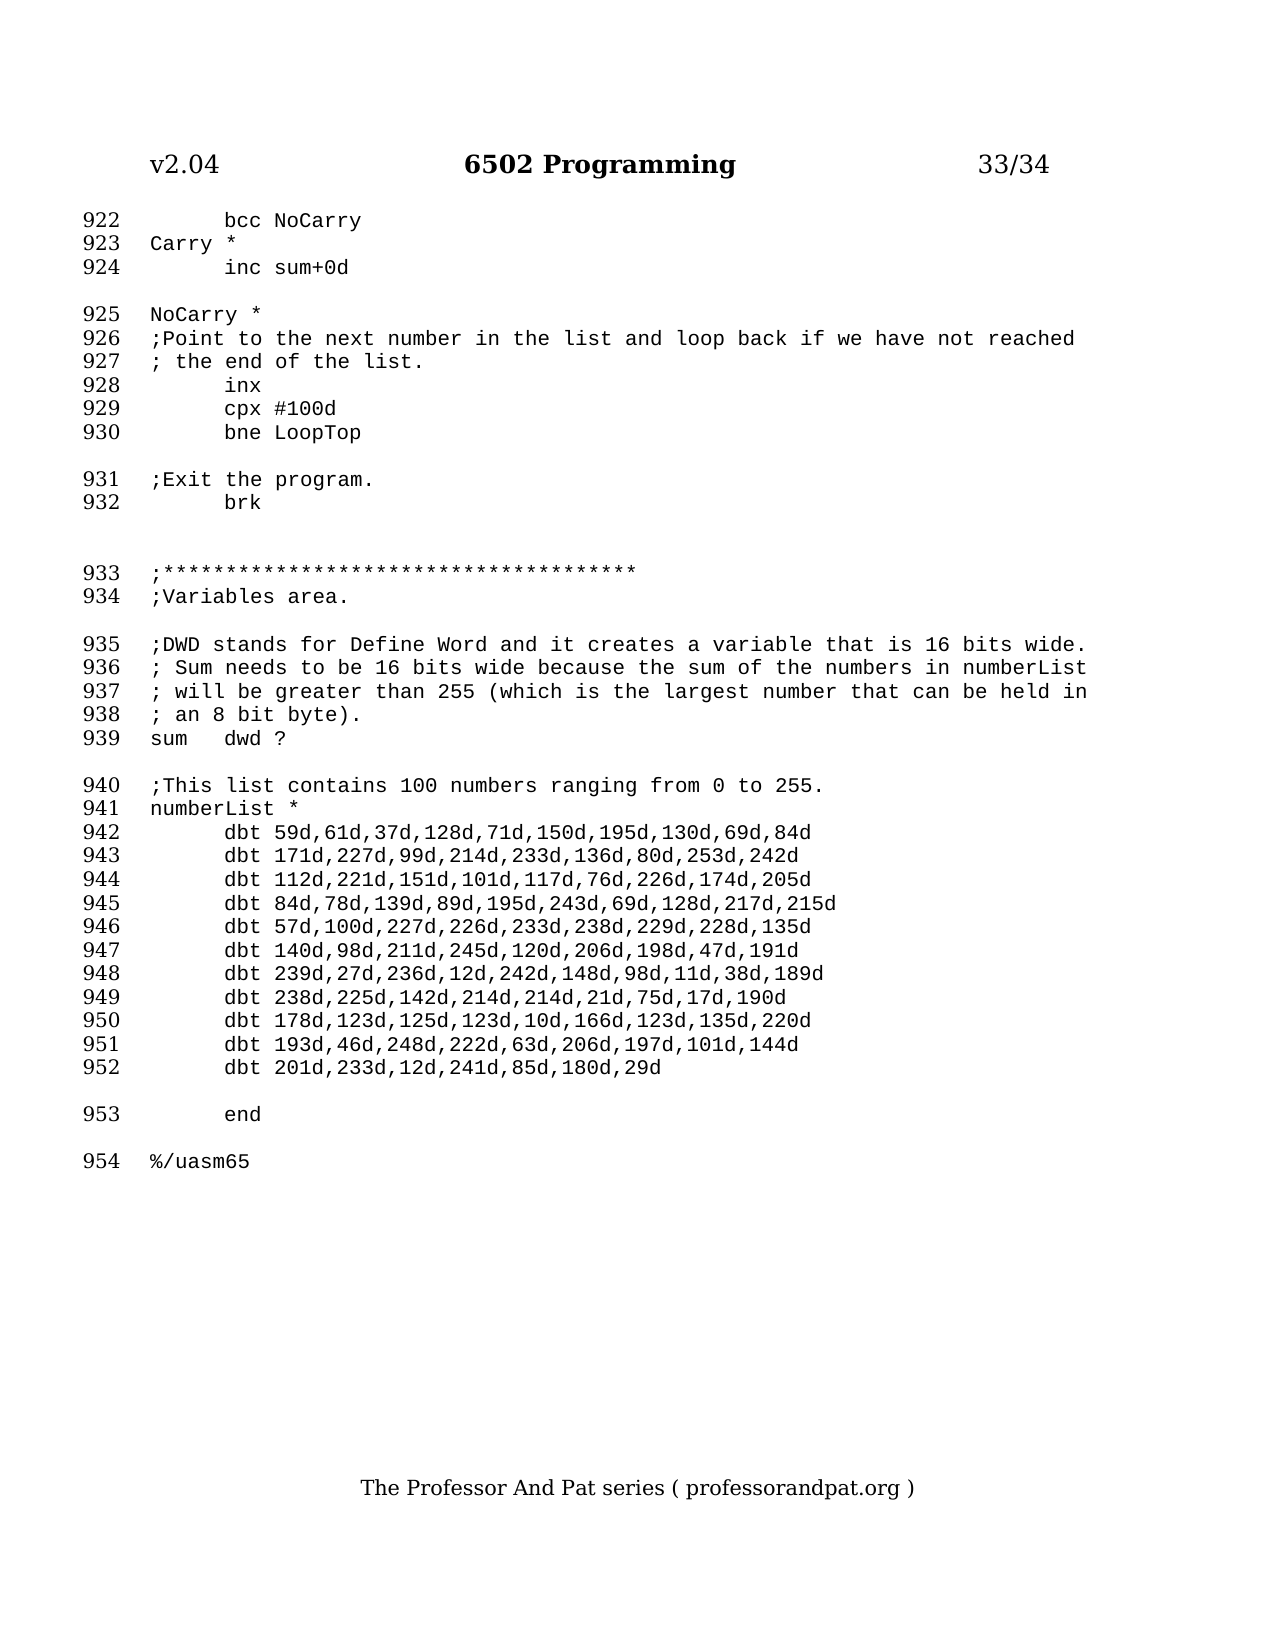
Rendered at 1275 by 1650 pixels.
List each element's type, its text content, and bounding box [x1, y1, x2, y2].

text ;This list contains 100 numbers ranging from 0 to 255. [150, 775, 1125, 798]
text dbt 193d,46d,248d,222d,63d,206d,197d,101d,144d [150, 1034, 1125, 1057]
text ; an 8 bit byte). [150, 704, 1125, 728]
text bcc NoCarry [150, 210, 1125, 233]
text dbt 171d,227d,99d,214d,233d,136d,80d,253d,242d [150, 846, 1125, 869]
text brk [150, 492, 1125, 516]
text ; the end of the list. [150, 351, 1125, 375]
text ;Point to the next number in the list and loop back if we have not reached [150, 328, 1125, 351]
text ;Exit the program. [150, 469, 1125, 492]
text ;************************************** [150, 563, 1125, 587]
text dbt 140d,98d,211d,245d,120d,206d,198d,47d,191d [150, 940, 1125, 963]
text ; will be greater than 255 (which is the largest number that can be held in [150, 681, 1125, 704]
text dbt 57d,100d,227d,226d,233d,238d,229d,228d,135d [150, 916, 1125, 940]
text ;DWD stands for Define Word and it creates a variable that is 16 bits wide. [150, 634, 1125, 657]
text dbt 59d,61d,37d,128d,71d,150d,195d,130d,69d,84d [150, 822, 1125, 846]
text Carry * [150, 233, 1125, 257]
text dbt 238d,225d,142d,214d,214d,21d,75d,17d,190d [150, 987, 1125, 1010]
text cpx #100d [150, 398, 1125, 422]
text dbt 178d,123d,125d,123d,10d,166d,123d,135d,220d [150, 1010, 1125, 1034]
text sum dwd ? [150, 728, 1125, 751]
text end [150, 1104, 1125, 1128]
text numberList * [150, 798, 1125, 822]
text inc sum+0d [150, 257, 1125, 281]
text dbt 201d,233d,12d,241d,85d,180d,29d [150, 1057, 1125, 1081]
text ; Sum needs to be 16 bits wide because the sum of the numbers in numberList [150, 657, 1125, 681]
text NoCarry * [150, 304, 1125, 328]
text dbt 112d,221d,151d,101d,117d,76d,226d,174d,205d [150, 869, 1125, 893]
text inx [150, 375, 1125, 398]
text ;Variables area. [150, 587, 1125, 610]
text dbt 84d,78d,139d,89d,195d,243d,69d,128d,217d,215d [150, 893, 1125, 916]
text %/uasm65 [150, 1152, 1125, 1175]
text dbt 239d,27d,236d,12d,242d,148d,98d,11d,38d,189d [150, 963, 1125, 987]
text bne LoopTop [150, 422, 1125, 445]
